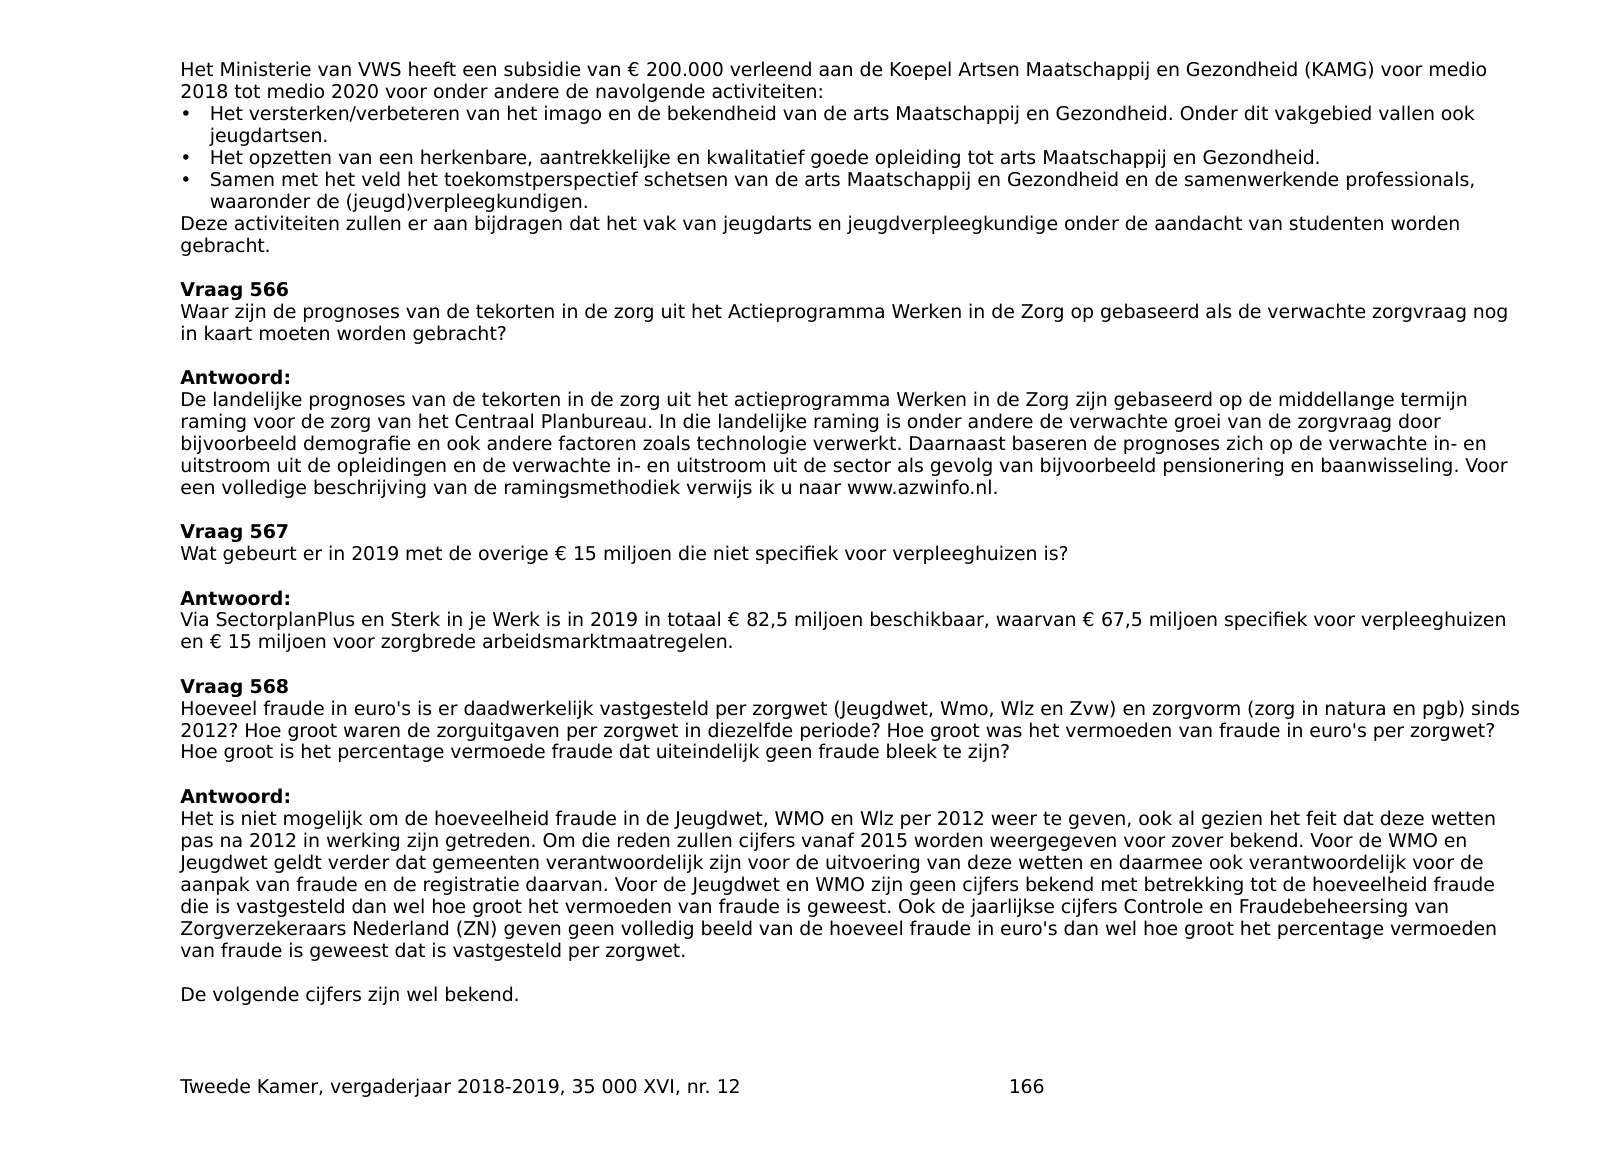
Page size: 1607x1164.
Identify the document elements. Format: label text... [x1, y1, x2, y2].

text Vraag 568 [180, 676, 1529, 697]
text • Samen met het veld het toekomstperspectief schetsen van de arts Maatschappij en Gezondheid en de samenwerkende professionals, waaronder de (jeugd)verpleegkundigen. [180, 169, 1529, 213]
text De volgende cijfers zijn wel bekend. [180, 984, 1529, 1006]
text Antwoord: [180, 587, 1529, 609]
text Waar zijn de prognoses van de tekorten in de zorg uit het Actieprogramma Werken in de Zorg op gebaseerd als de verwachte zorgvraag nog in kaart moeten worden gebracht? [180, 301, 1529, 345]
text • Het versterken/verbeteren van het imago en de bekendheid van de arts Maatschappij en Gezondheid. Onder dit vakgebied vallen ook jeugdartsen. [180, 103, 1529, 147]
text Via SectorplanPlus en Sterk in je Werk is in 2019 in totaal € 82,5 miljoen beschikbaar, waarvan € 67,5 miljoen specifiek voor verpleeghuizen en € 15 miljoen voor zorgbrede arbeidsmarktmaatregelen. [180, 609, 1529, 653]
text Vraag 566 [180, 279, 1529, 301]
text Het Ministerie van VWS heeft een subsidie van € 200.000 verleend aan de Koepel Artsen Maatschappij en Gezondheid (KAMG) voor medio 2018 tot medio 2020 voor onder andere de navolgende activiteiten: [180, 59, 1529, 103]
text Hoeveel fraude in euro's is er daadwerkelijk vastgesteld per zorgwet (Jeugdwet, Wmo, Wlz en Zvw) en zorgvorm (zorg in natura en pgb) sinds 2012? Hoe groot waren de zorguitgaven per zorgwet in diezelfde periode? Hoe groot was het vermoeden van fraude in euro's per zorgwet? Hoe groot is het percentage vermoede fraude dat uiteindelijk geen fraude bleek te zijn? [180, 697, 1529, 763]
text De landelijke prognoses van de tekorten in de zorg uit het actieprogramma Werken in de Zorg zijn gebaseerd op de middellange termijn raming voor de zorg van het Centraal Planbureau. In die landelijke raming is onder andere de verwachte groei van de zorgvraag door bijvoorbeeld demografie en ook andere factoren zoals technologie verwerkt. Daarnaast baseren de prognoses zich op de verwachte in- en uitstroom uit de opleidingen en de verwachte in- en uitstroom uit de sector als gevolg van bijvoorbeeld pensionering en baanwisseling. Voor een volledige beschrijving van de ramingsmethodiek verwijs ik u naar www.azwinfo.nl. [180, 389, 1529, 499]
text Deze activiteiten zullen er aan bijdragen dat het vak van jeugdarts en jeugdverpleegkundige onder de aandacht van studenten worden gebracht. [180, 213, 1529, 257]
text Wat gebeurt er in 2019 met de overige € 15 miljoen die niet specifiek voor verpleeghuizen is? [180, 543, 1529, 565]
text Het is niet mogelijk om de hoeveelheid fraude in de Jeugdwet, WMO en Wlz per 2012 weer te geven, ook al gezien het feit dat deze wetten pas na 2012 in werking zijn getreden. Om die reden zullen cijfers vanaf 2015 worden weergegeven voor zover bekend. Voor de WMO en Jeugdwet geldt verder dat gemeenten verantwoordelijk zijn voor de uitvoering van deze wetten en daarmee ook verantwoordelijk voor de aanpak van fraude en de registratie daarvan. Voor de Jeugdwet en WMO zijn geen cijfers bekend met betrekking tot de hoeveelheid fraude die is vastgesteld dan wel hoe groot het vermoeden van fraude is geweest. Ook de jaarlijkse cijfers Controle en Fraudebeheersing van Zorgverzekeraars Nederland (ZN) geven geen volledig beeld van de hoeveel fraude in euro's dan wel hoe groot het percentage vermoeden van fraude is geweest dat is vastgesteld per zorgwet. [180, 808, 1529, 961]
text Antwoord: [180, 786, 1529, 808]
text Vraag 567 [180, 521, 1529, 543]
text • Het opzetten van een herkenbare, aantrekkelijke en kwalitatief goede opleiding tot arts Maatschappij en Gezondheid. [180, 147, 1529, 169]
text Antwoord: [180, 367, 1529, 389]
